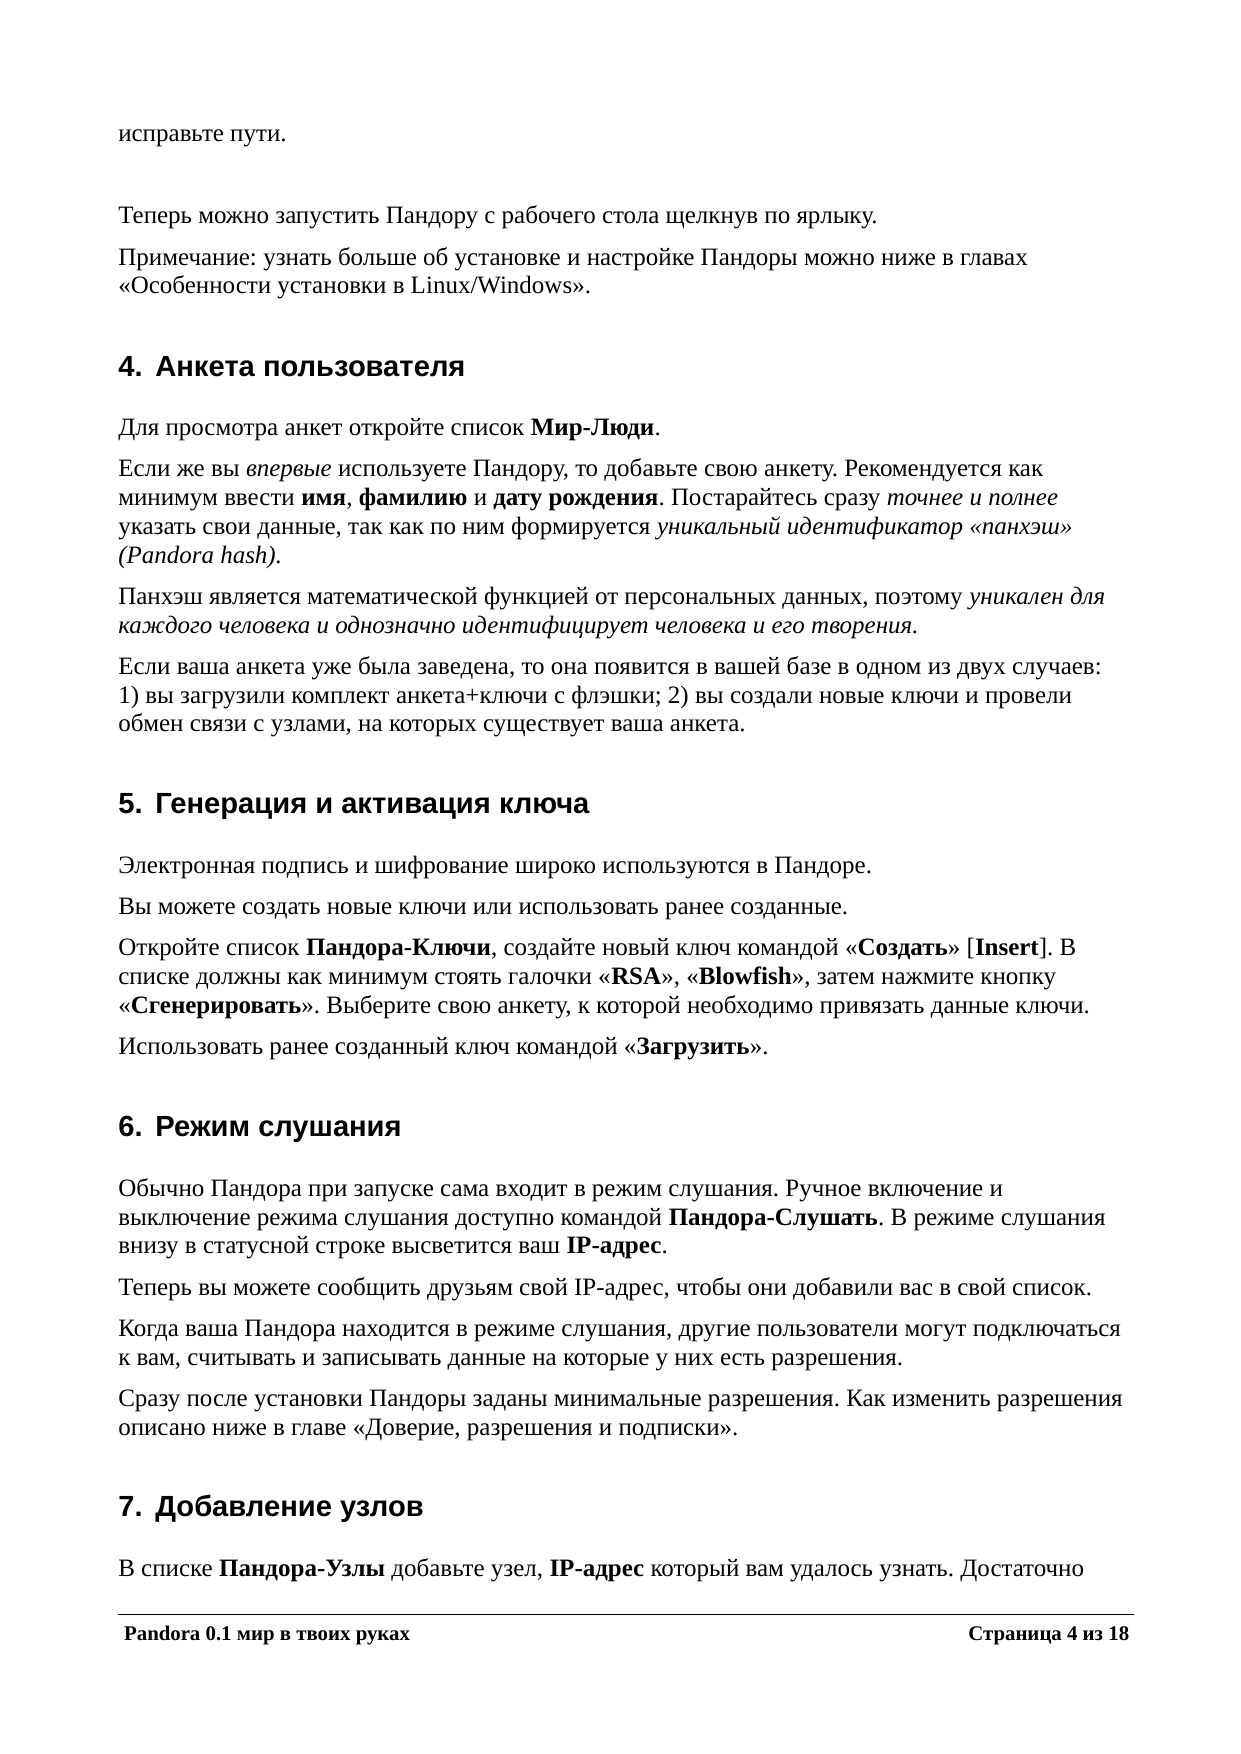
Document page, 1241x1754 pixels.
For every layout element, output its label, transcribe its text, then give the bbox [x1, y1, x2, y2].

text Для просмотра анкет откройте список Мир-Люди. [118, 412, 1134, 441]
text Теперь вы можете сообщить друзьям свой IP-адрес, чтобы они добавили вас в свой список. [118, 1272, 1134, 1300]
text Примечание: узнать больше об установке и настройке Пандоры можно ниже в главах «Особенности установки в Linux/Windows». [118, 242, 1134, 299]
text Когда ваша Пандора находится в режиме слушания, другие пользователи могут подключаться к вам, считывать и записывать данные на которые у них есть разрешения. [118, 1313, 1134, 1370]
subtitle Анкета пользователя [118, 348, 1134, 382]
text В списке Пандора-Узлы добавьте узел, IP-адрес который вам удалось узнать. Достаточно [118, 1553, 1134, 1582]
text исправьте пути. [118, 118, 1134, 147]
subtitle Добавление узлов [118, 1489, 1134, 1523]
text Если ваша анкета уже была заведена, то она появится в вашей базе в одном из двух случаев: 1) вы загрузили комплект анкета+ключи с флэшки; 2) вы создали новые ключи и провели обмен связи с узлами, на которых существует ваша анкета. [118, 651, 1134, 737]
text Использовать ранее созданный ключ командой «Загрузить». [118, 1031, 1134, 1060]
text Вы можете создать новые ключи или использовать ранее созданные. [118, 891, 1134, 920]
subtitle Генерация и активация ключа [118, 786, 1134, 820]
text Панхэш является математической функцией от персональных данных, поэтому уникален для каждого человека и однозначно идентифицирует человека и его творения. [118, 581, 1134, 638]
text Сразу после установки Пандоры заданы минимальные разрешения. Как изменить разрешения описано ниже в главе «Доверие, разрешения и подписки». [118, 1383, 1134, 1440]
text Теперь можно запустить Пандору с рабочего стола щелкнув по ярлыку. [118, 201, 1134, 229]
subtitle Режим слушания [118, 1109, 1134, 1143]
text Обычно Пандора при запуске сама входит в режим слушания. Ручное включение и выключение режима слушания доступно командой Пандора-Слушать. В режиме слушания внизу в статусной строке высветится ваш IP-адрес. [118, 1173, 1134, 1259]
text Электронная подпись и шифрование широко используются в Пандоре. [118, 850, 1134, 879]
text Откройте список Пандора-Ключи, создайте новый ключ командой «Создать» [Insert]. В списке должны как минимум стоять галочки «RSA», «Blowfish», затем нажмите кнопку «Сгенерировать». Выберите свою анкету, к которой необходимо привязать данные ключи. [118, 932, 1134, 1019]
text Если же вы впервые используете Пандору, то добавьте свою анкету. Рекомендуется как минимум ввести имя, фамилию и дату рождения. Постарайтесь сразу точнее и полнее указать свои данные, так как по ним формируется уникальный идентификатор «панхэш» (Pandora hash). [118, 453, 1134, 568]
